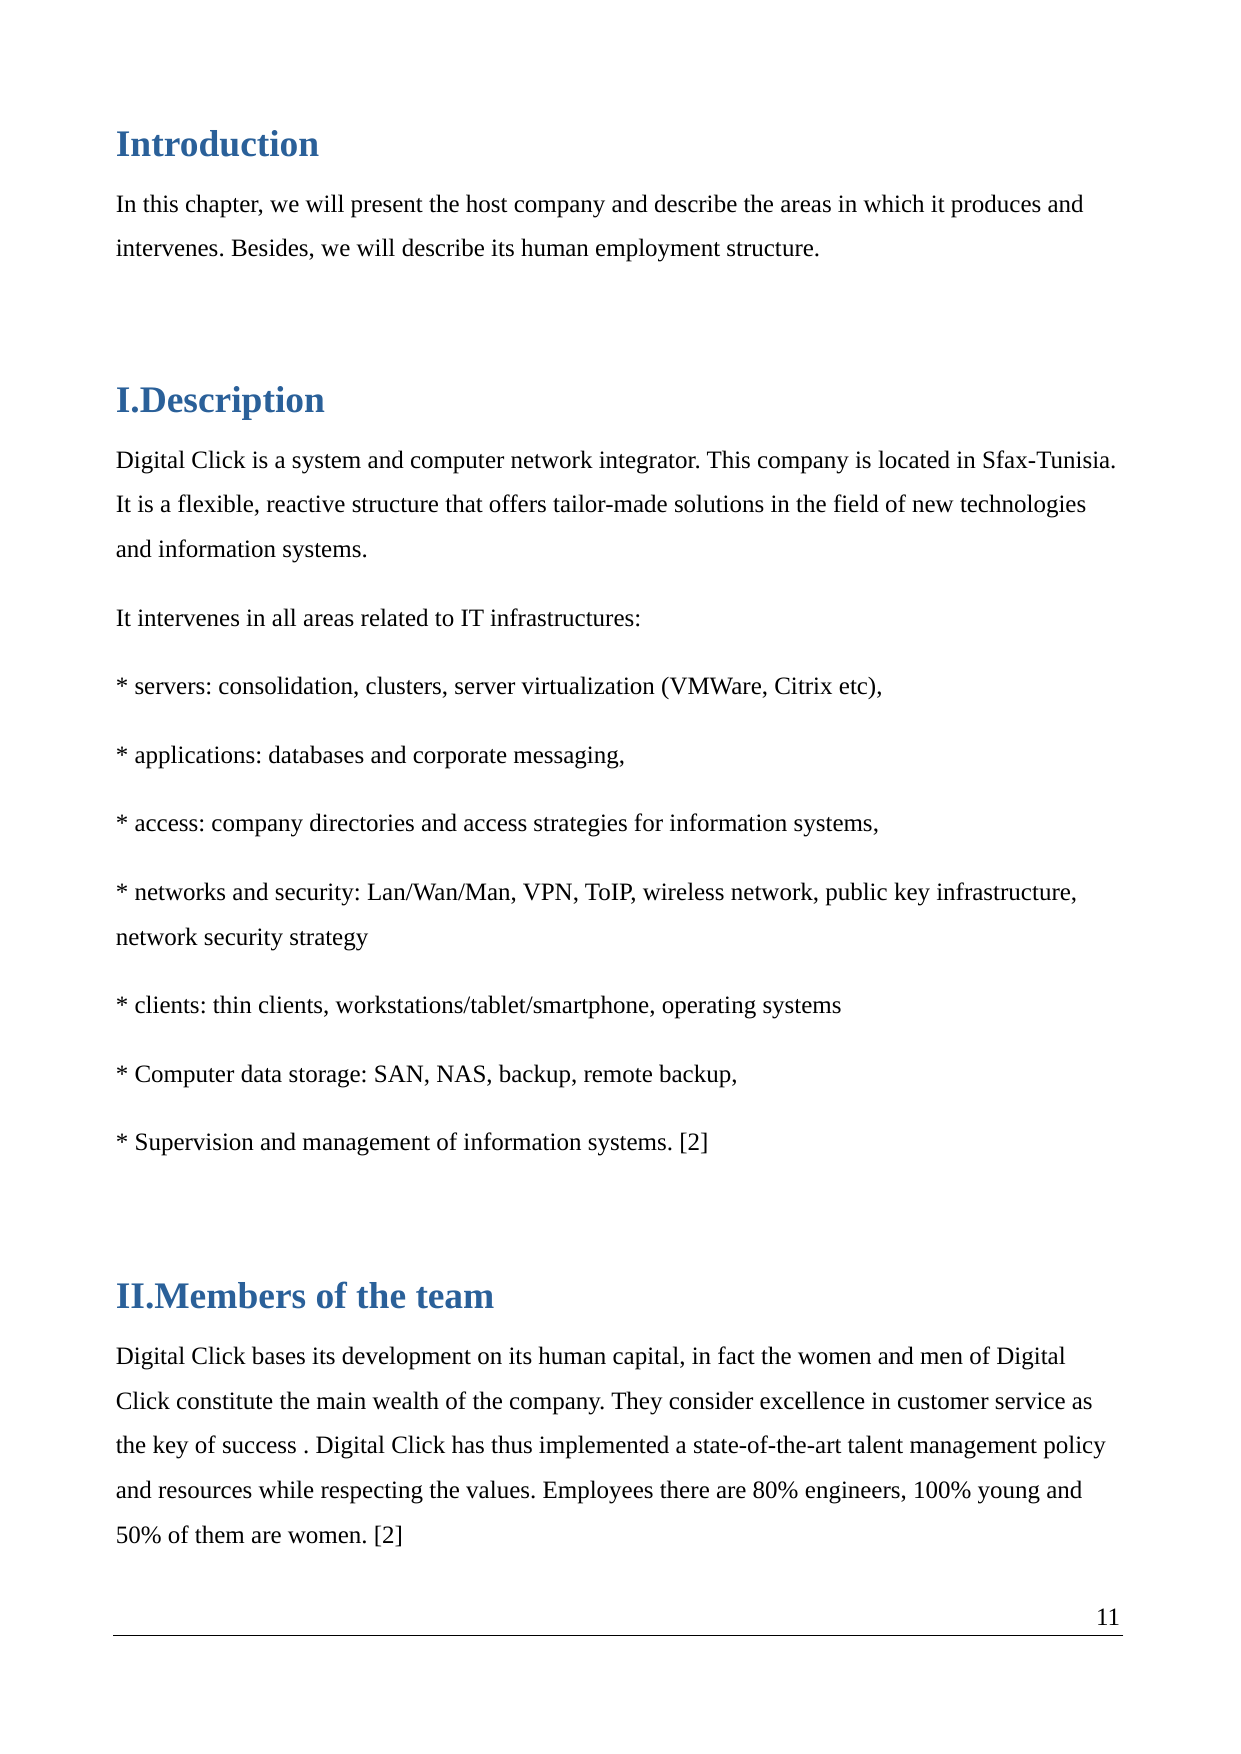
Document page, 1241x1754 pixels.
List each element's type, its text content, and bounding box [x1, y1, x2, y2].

list * Supervision and management of information systems. [2] [116, 1127, 1118, 1156]
list Digital Click is a system and computer network integrator. This company is located in Sfax-Tunisia. It is a flexible, reactive structure that offers tailor-made solutions in the field of new technologies and information systems. [116, 445, 1118, 563]
list * networks and security: Lan/Wan/Man, VPN, ToIP, wireless network, public key infrastructure, network security strategy [116, 877, 1118, 951]
list * servers: consolidation, clusters, server virtualization (VMWare, Citrix etc), [116, 671, 1118, 700]
list It intervenes in all areas related to IT infrastructures: [116, 603, 1118, 632]
list * clients: thin clients, workstations/tablet/smartphone, operating systems [116, 990, 1118, 1019]
subtitle I.Description [116, 377, 1120, 420]
list * access: company directories and access strategies for information systems, [116, 808, 1118, 837]
list * Computer data storage: SAN, NAS, backup, remote backup, [116, 1059, 1118, 1088]
subtitle Introduction [116, 121, 1120, 164]
list * applications: databases and corporate messaging, [116, 740, 1118, 769]
text In this chapter, we will present the host company and describe the areas in which it produces and intervenes. Besides, we will describe its human employment structure. [116, 189, 1118, 262]
text Digital Click bases its development on its human capital, in fact the women and men of Digital Click constitute the main wealth of the company. They consider excellence in customer service as the key of success . Digital Click has thus implemented a state-of-the-art talent management policy and resources while respecting the values. Employees there are 80% engineers, 100% young and 50% of them are women. [2] [116, 1341, 1118, 1549]
subtitle II.Members of the team [116, 1273, 1120, 1317]
